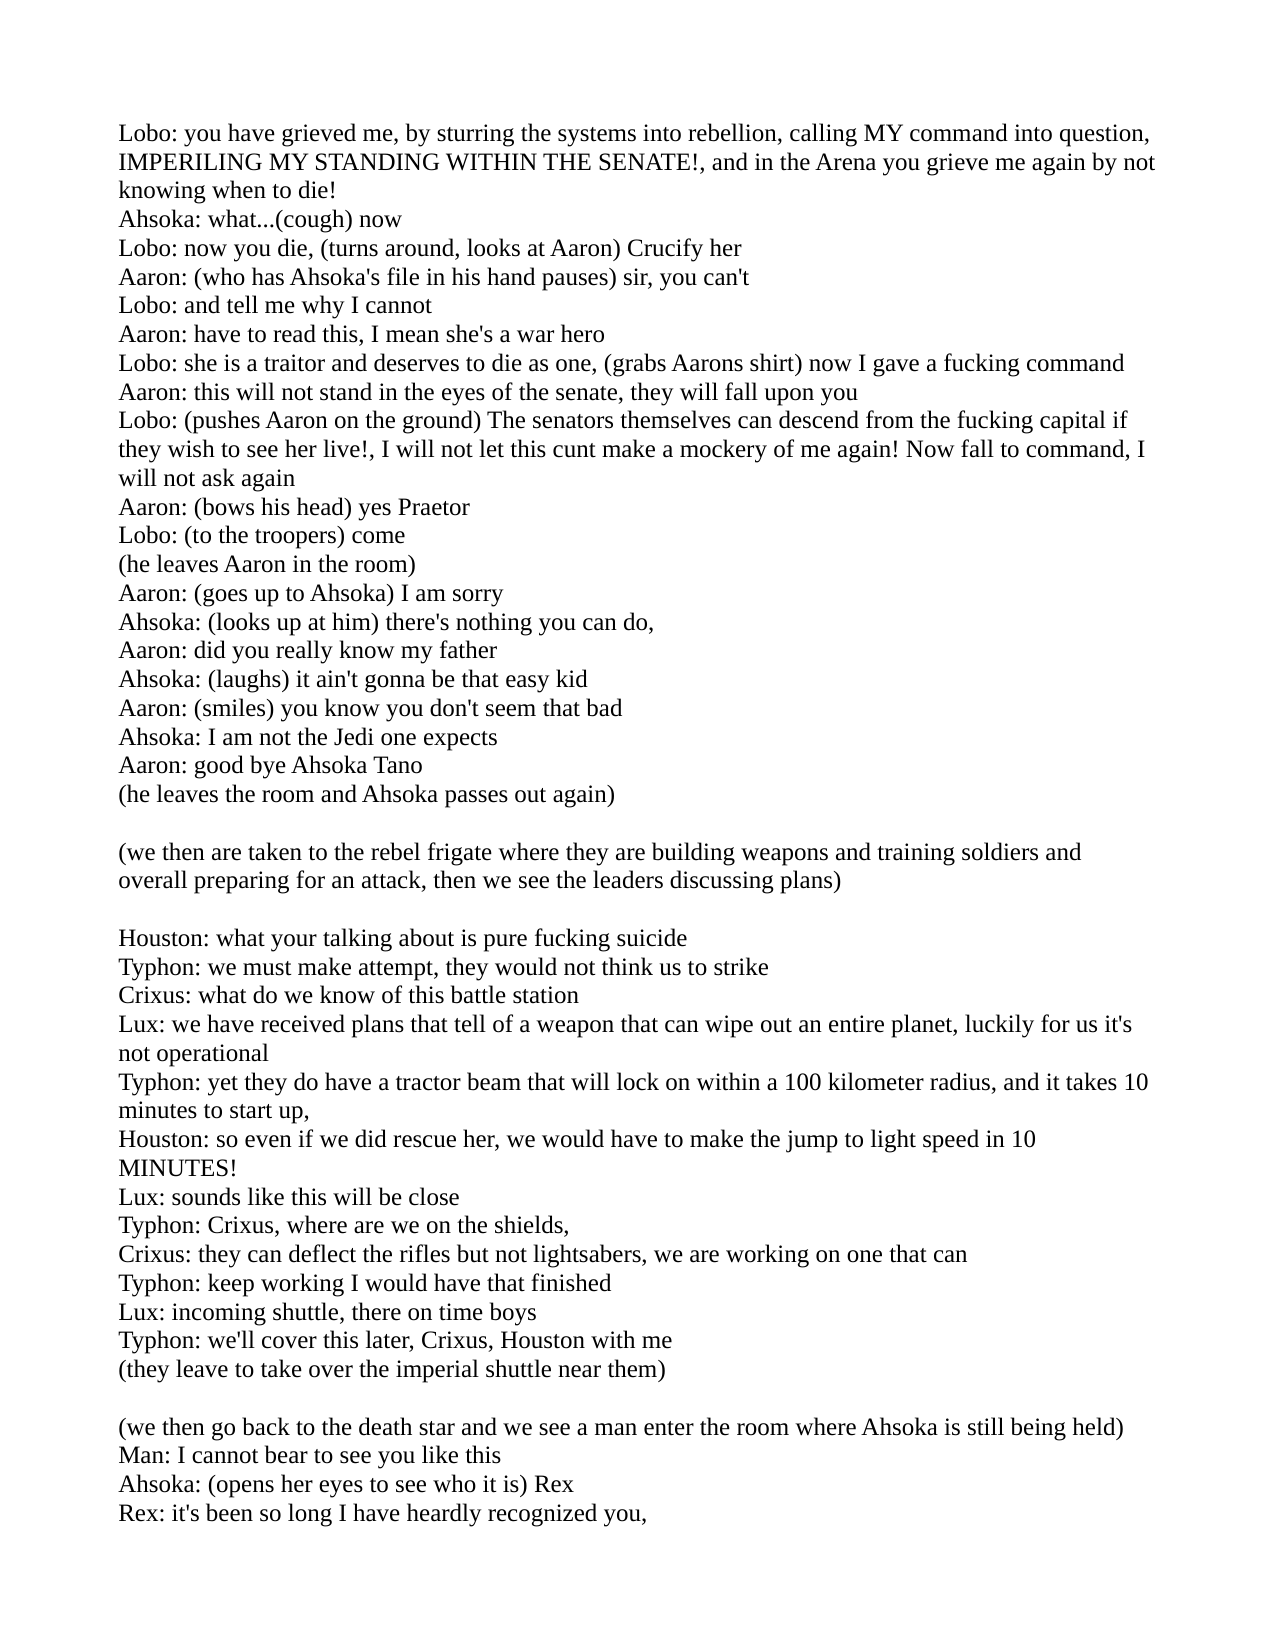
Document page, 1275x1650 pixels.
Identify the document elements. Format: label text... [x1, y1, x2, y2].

text Rex: it's been so long I have heardly recognized you, [118, 1498, 1157, 1527]
text Lobo: now you die, (turns around, looks at Aaron) Crucify her [118, 233, 1157, 262]
text Lux: incoming shuttle, there on time boys [118, 1297, 1157, 1326]
text Aaron: (bows his head) yes Praetor [118, 492, 1157, 521]
text Typhon: we'll cover this later, Crixus, Houston with me [118, 1326, 1157, 1354]
text Typhon: Crixus, where are we on the shields, [118, 1211, 1157, 1239]
text Houston: so even if we did rescue her, we would have to make the jump to light speed in 10 MINUTES! [118, 1124, 1157, 1182]
text Lobo: and tell me why I cannot [118, 291, 1157, 319]
text Aaron: (smiles) you know you don't seem that bad [118, 693, 1157, 722]
text Crixus: what do we know of this battle station [118, 981, 1157, 1009]
text Man: I cannot bear to see you like this [118, 1441, 1157, 1469]
text Aaron: have to read this, I mean she's a war hero [118, 319, 1157, 348]
text Ahsoka: (looks up at him) there's nothing you can do, [118, 607, 1157, 636]
text Lobo: (to the troopers) come [118, 521, 1157, 549]
text (he leaves the room and Ahsoka passes out again) [118, 779, 1157, 808]
text (we then are taken to the rebel frigate where they are building weapons and training soldiers and overall preparing for an attack, then we see the leaders discussing plans) [118, 837, 1157, 894]
text (he leaves Aaron in the room) [118, 549, 1157, 578]
text Lux: sounds like this will be close [118, 1182, 1157, 1211]
text Ahsoka: (opens her eyes to see who it is) Rex [118, 1469, 1157, 1498]
text Aaron: this will not stand in the eyes of the senate, they will fall upon you [118, 377, 1157, 406]
text Typhon: we must make attempt, they would not think us to strike [118, 952, 1157, 981]
text Aaron: (goes up to Ahsoka) I am sorry [118, 578, 1157, 607]
text Lobo: you have grieved me, by sturring the systems into rebellion, calling MY command into question, IMPERILING MY STANDING WITHIN THE SENATE!, and in the Arena you grieve me again by not knowing when to die! [118, 118, 1157, 204]
text (we then go back to the death star and we see a man enter the room where Ahsoka is still being held) [118, 1412, 1157, 1441]
text Aaron: did you really know my father [118, 636, 1157, 664]
text Ahsoka: I am not the Jedi one expects [118, 722, 1157, 751]
text Ahsoka: what...(cough) now [118, 204, 1157, 233]
text Lobo: (pushes Aaron on the ground) The senators themselves can descend from the fucking capital if they wish to see her live!, I will not let this cunt make a mockery of me again! Now fall to command, I will not ask again [118, 406, 1157, 492]
text Lobo: she is a traitor and deserves to die as one, (grabs Aarons shirt) now I gave a fucking command [118, 348, 1157, 377]
text Aaron: good bye Ahsoka Tano [118, 751, 1157, 779]
text Crixus: they can deflect the rifles but not lightsabers, we are working on one that can [118, 1239, 1157, 1268]
text Ahsoka: (laughs) it ain't gonna be that easy kid [118, 664, 1157, 693]
text Lux: we have received plans that tell of a weapon that can wipe out an entire planet, luckily for us it's not operational [118, 1009, 1157, 1067]
text Houston: what your talking about is pure fucking suicide [118, 923, 1157, 952]
text Typhon: yet they do have a tractor beam that will lock on within a 100 kilometer radius, and it takes 10 minutes to start up, [118, 1067, 1157, 1124]
text Aaron: (who has Ahsoka's file in his hand pauses) sir, you can't [118, 262, 1157, 291]
text (they leave to take over the imperial shuttle near them) [118, 1354, 1157, 1383]
text Typhon: keep working I would have that finished [118, 1268, 1157, 1297]
